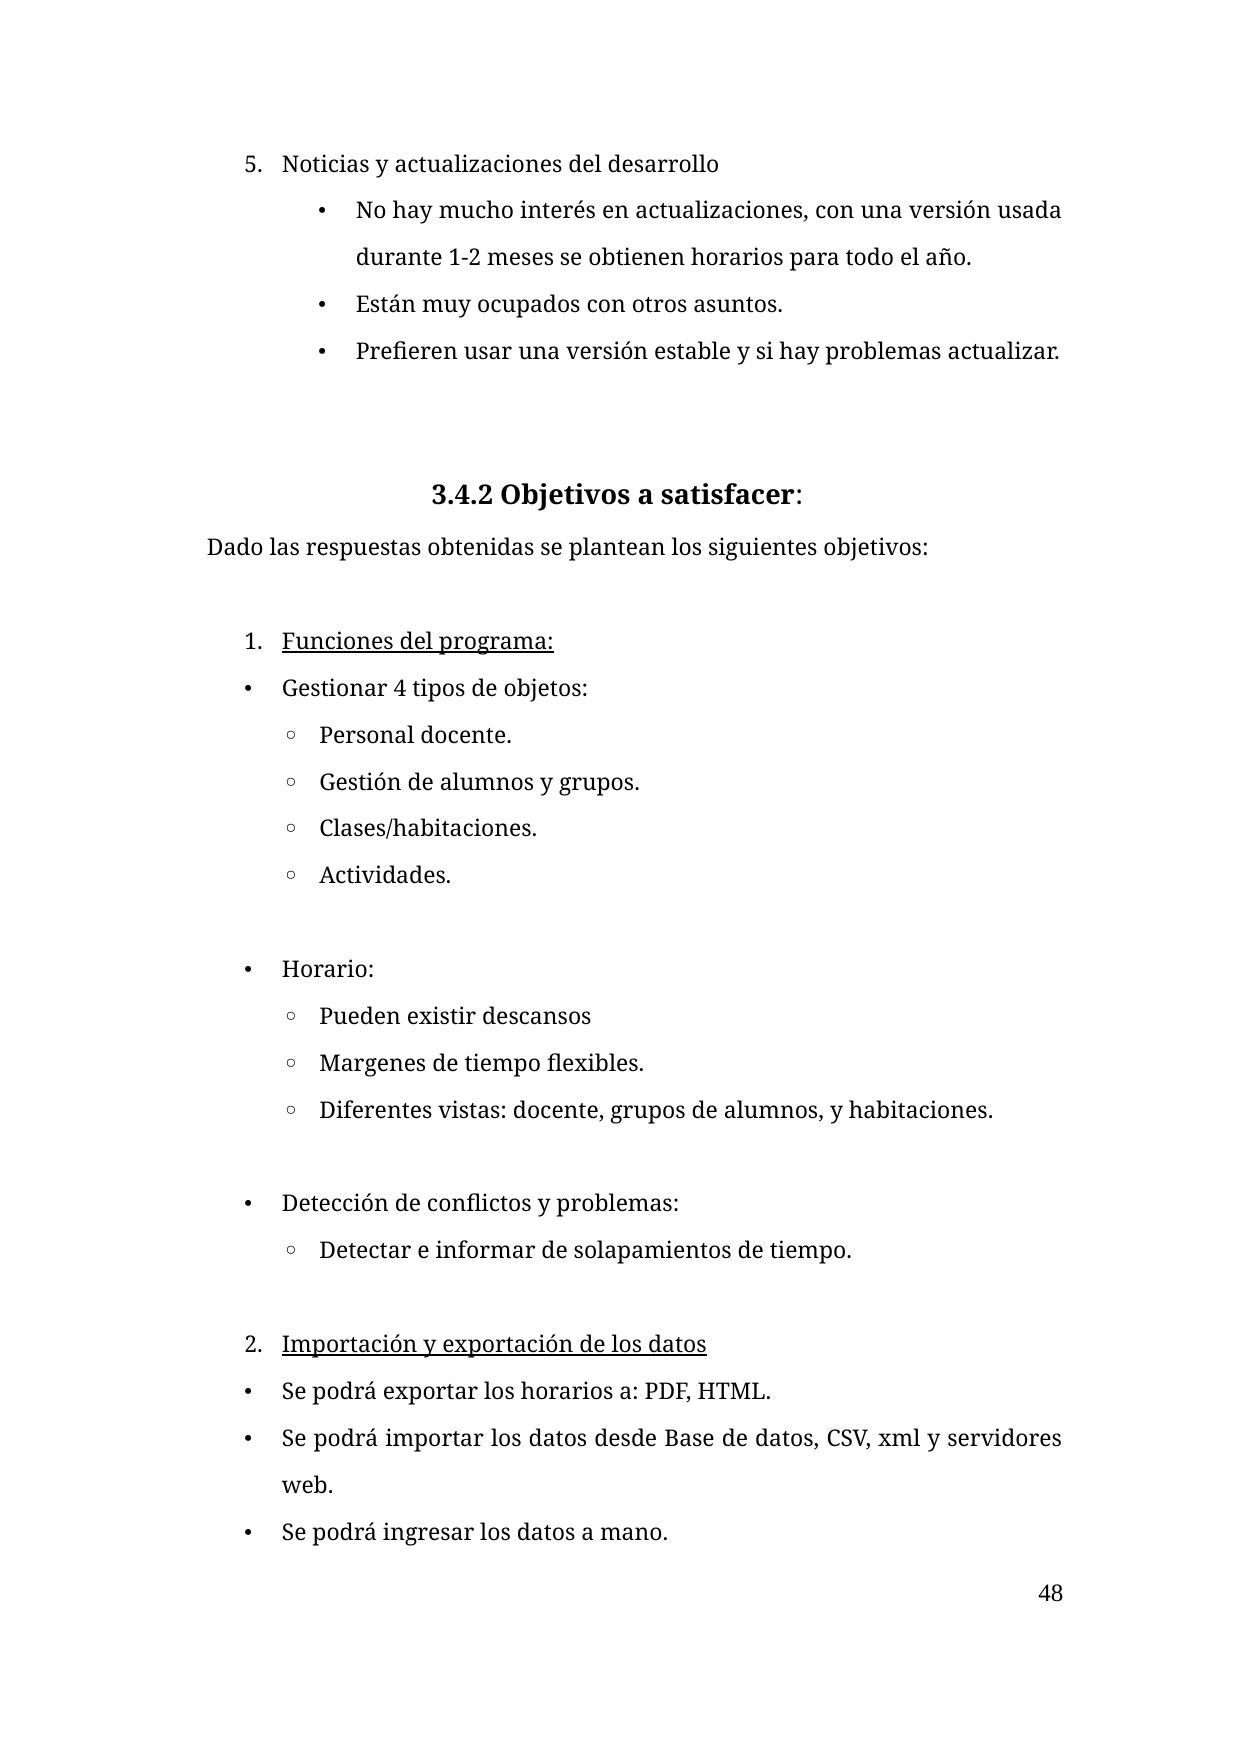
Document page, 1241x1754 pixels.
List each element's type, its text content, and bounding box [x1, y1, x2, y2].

list Se podrá importar los datos desde Base de datos, CSV, xml y servidores web. [244, 1422, 1063, 1500]
list No hay mucho interés en actualizaciones, con una versión usada durante 1-2 meses se obtienen horarios para todo el año. [318, 194, 1063, 273]
list Prefieren usar una versión estable y si hay problemas actualizar. [318, 335, 1063, 366]
list Diferentes vistas: docente, grupos de alumnos, y habitaciones. [282, 1093, 1063, 1125]
list Margenes de tiempo flexibles. [282, 1047, 1063, 1078]
list Pueden existir descansos [282, 1000, 1063, 1031]
list Clases/habitaciones. [282, 812, 1063, 843]
list Actividades. [282, 859, 1063, 890]
list Se podrá ingresar los datos a mano. [244, 1515, 1063, 1547]
list Gestionar 4 tipos de objetos: [244, 672, 1063, 703]
list Están muy ocupados con otros asuntos. [318, 288, 1063, 319]
list Noticias y actualizaciones del desarrollo [244, 148, 1063, 179]
list Se podrá exportar los horarios a: PDF, HTML. [244, 1375, 1063, 1406]
text 3.4.2 Objetivos a satisfacer: [207, 476, 1063, 513]
list Detectar e informar de solapamientos de tiempo. [282, 1234, 1063, 1265]
list Detección de conflictos y problemas: [244, 1187, 1063, 1218]
list Gestión de alumnos y grupos. [282, 765, 1063, 797]
list Funciones del programa: [244, 625, 1063, 656]
list Personal docente. [282, 718, 1063, 750]
text Dado las respuestas obtenidas se plantean los siguientes objetivos: [207, 531, 1063, 562]
list Importación y exportación de los datos [244, 1328, 1063, 1359]
list Horario: [244, 953, 1063, 984]
